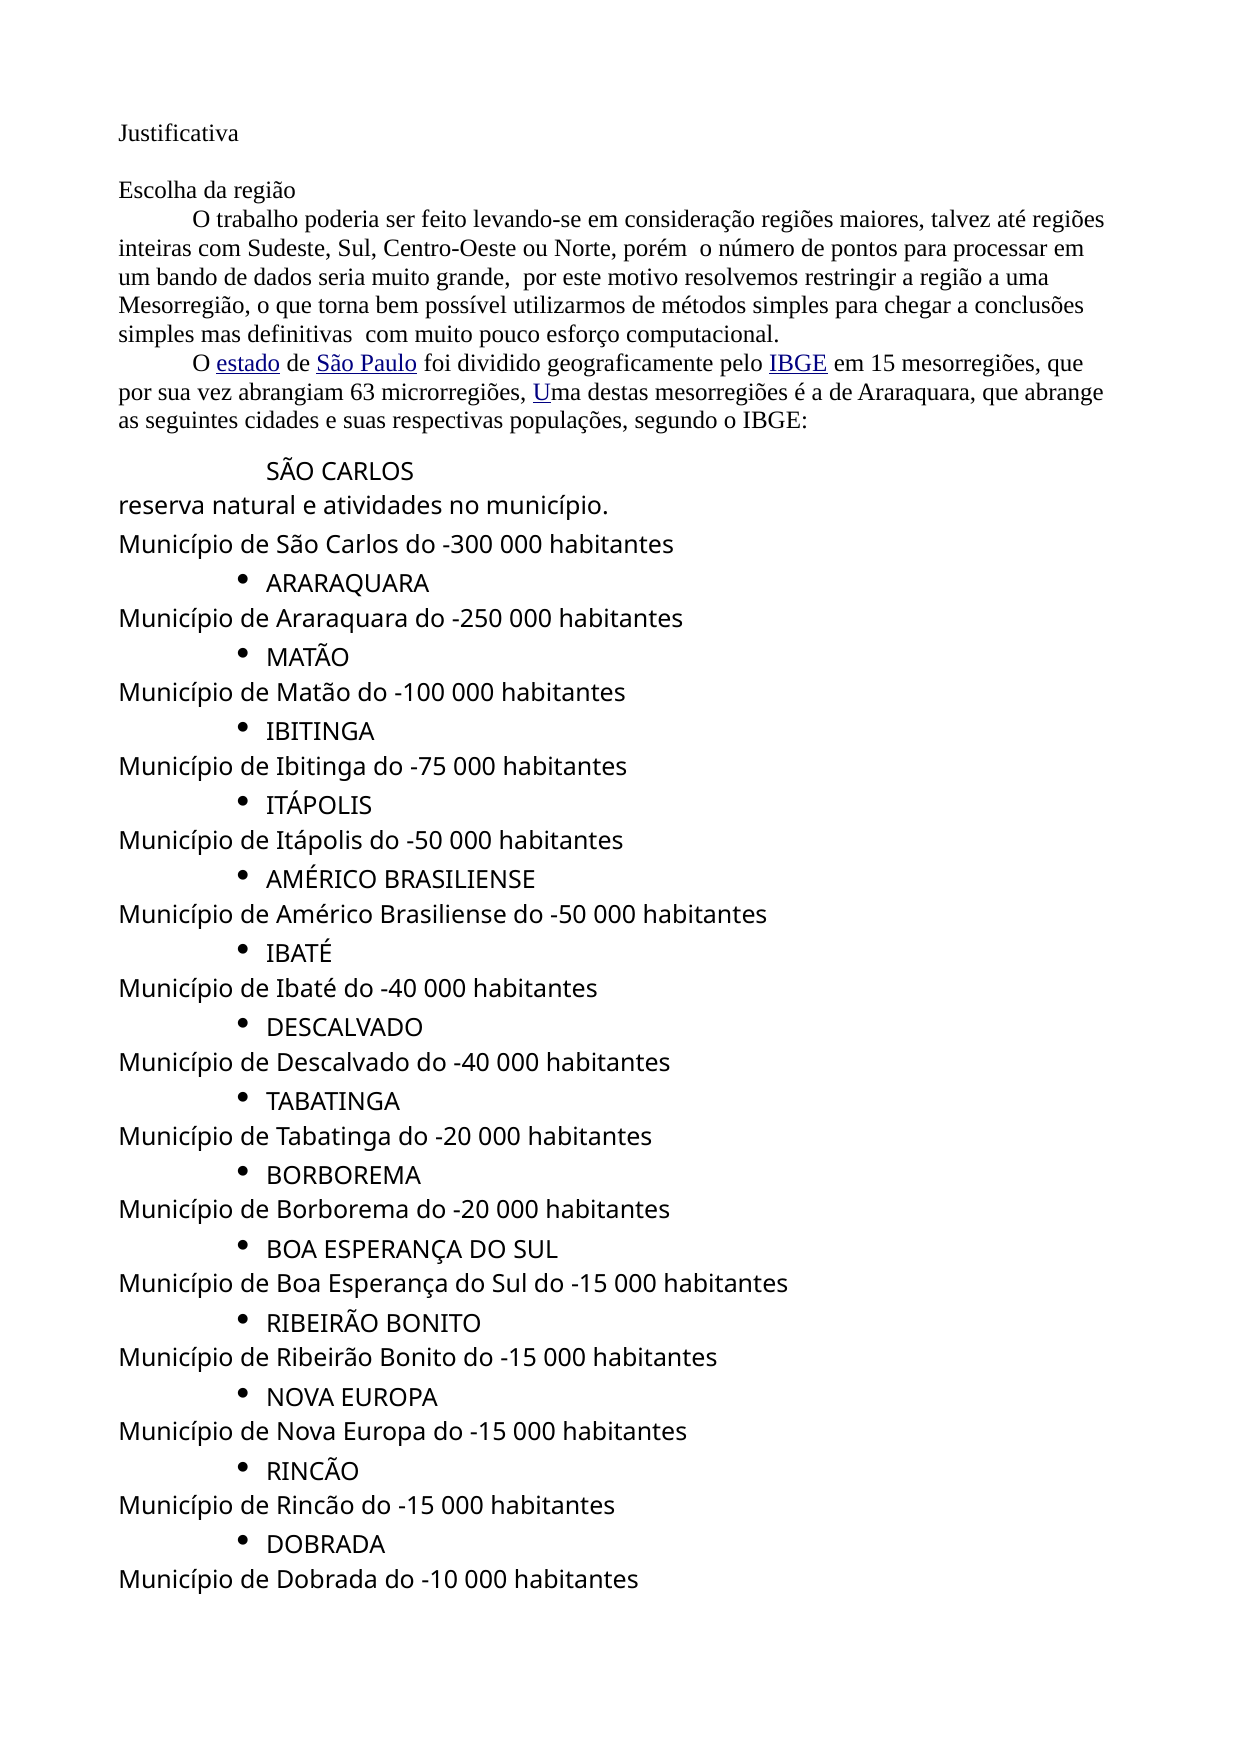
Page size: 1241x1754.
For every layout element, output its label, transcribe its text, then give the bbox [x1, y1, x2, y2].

list Município de Boa Esperança do Sul do -15 000 habitantes [118, 1266, 1122, 1300]
list Município de Borborema do -20 000 habitantes [118, 1192, 1122, 1226]
list Município de Matão do -100 000 habitantes [118, 674, 1122, 708]
list Município de Américo Brasiliense do -50 000 habitantes [118, 896, 1122, 930]
list Município de Dobrada do -10 000 habitantes [118, 1562, 1122, 1596]
text O trabalho poderia ser feito levando-se em consideração regiões maiores, talvez até regiões inteiras com Sudeste, Sul, Centro-Oeste ou Norte, porém o número de pontos para processar em um bando de dados seria muito grande, por este motivo resolvemos restringir a região a uma Mesorregião, o que torna bem possível utilizarmos de métodos simples para chegar a conclusões simples mas definitivas com muito pouco esforço computacional. [118, 204, 1122, 348]
subtitle BOA ESPERANÇA DO SUL [236, 1231, 1122, 1266]
subtitle SÃO CARLOS [236, 453, 1122, 487]
subtitle IBATÉ [236, 935, 1122, 970]
subtitle ITÁPOLIS [236, 787, 1122, 822]
list Município de Ibitinga do -75 000 habitantes [118, 748, 1122, 782]
subtitle NOVA EUROPA [236, 1379, 1122, 1414]
list Município de Ribeirão Bonito do -15 000 habitantes [118, 1340, 1122, 1374]
subtitle MATÃO [236, 639, 1122, 674]
list reserva natural e atividades no município. [118, 487, 1122, 521]
subtitle BORBOREMA [236, 1157, 1122, 1192]
list Município de Ibaté do -40 000 habitantes [118, 970, 1122, 1004]
list Município de Rincão do -15 000 habitantes [118, 1488, 1122, 1522]
subtitle DOBRADA [236, 1527, 1122, 1562]
subtitle TABATINGA [236, 1083, 1122, 1118]
subtitle RIBEIRÃO BONITO [236, 1305, 1122, 1340]
text as seguintes cidades e suas respectivas populações, segundo o IBGE: [118, 406, 1122, 434]
subtitle IBITINGA [236, 713, 1122, 748]
list Município de Tabatinga do -20 000 habitantes [118, 1118, 1122, 1152]
subtitle ARARAQUARA [236, 566, 1122, 600]
subtitle DESCALVADO [236, 1009, 1122, 1044]
subtitle AMÉRICO BRASILIENSE [236, 861, 1122, 896]
list Município de São Carlos do -300 000 habitantes [118, 526, 1122, 561]
text O estado de São Paulo foi dividido geograficamente pelo IBGE em 15 mesorregiões, que por sua vez abrangiam 63 microrregiões, Uma destas mesorregiões é a de Araraquara, que abrange [118, 348, 1122, 406]
list Município de Nova Europa do -15 000 habitantes [118, 1414, 1122, 1448]
list Município de Descalvado do -40 000 habitantes [118, 1044, 1122, 1078]
subtitle RINCÃO [236, 1453, 1122, 1488]
list Município de Itápolis do -50 000 habitantes [118, 822, 1122, 856]
text Escolha da região [118, 176, 1122, 204]
list Município de Araraquara do -250 000 habitantes [118, 600, 1122, 634]
text Justificativa [118, 118, 1122, 147]
